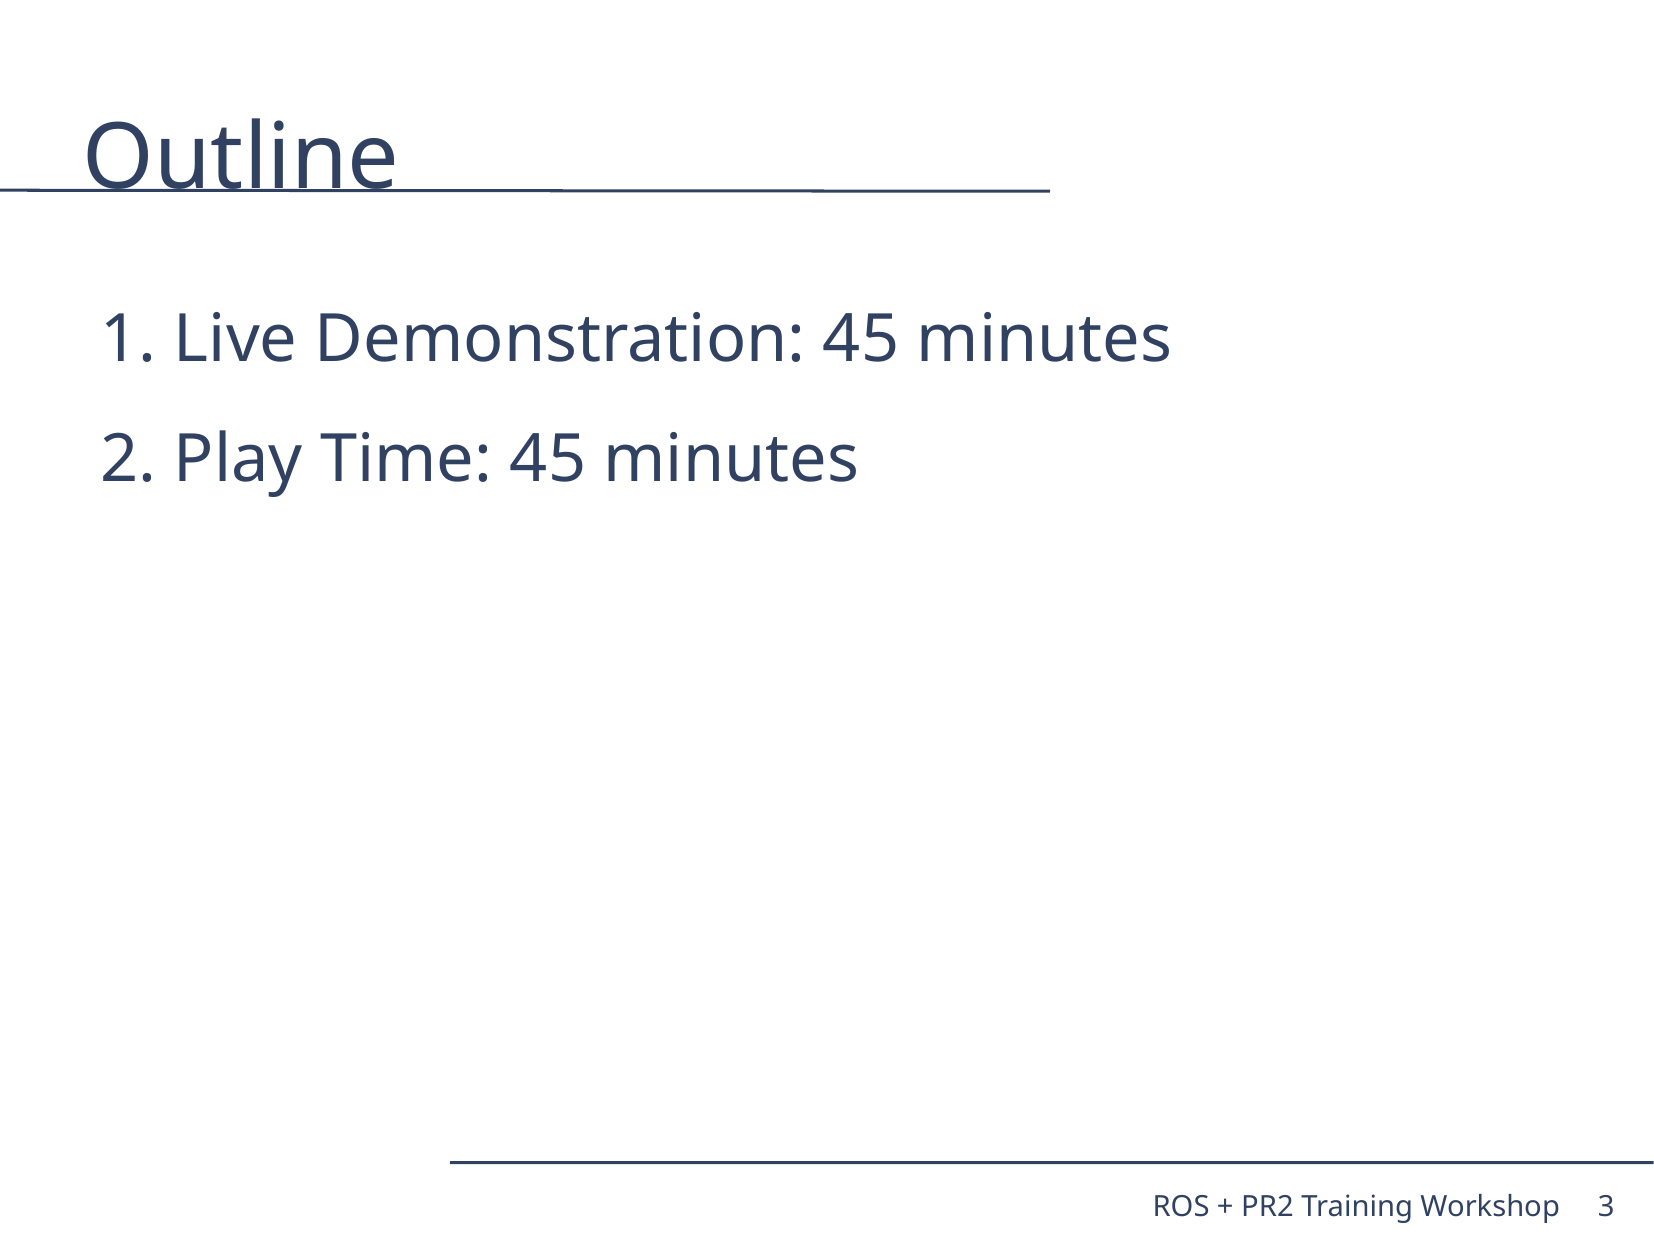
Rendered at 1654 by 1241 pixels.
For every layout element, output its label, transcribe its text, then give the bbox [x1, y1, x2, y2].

list Live Demonstration: 45 minutes Play Time: 45 minutes [82, 290, 1571, 1109]
title Outline [82, 49, 1571, 257]
